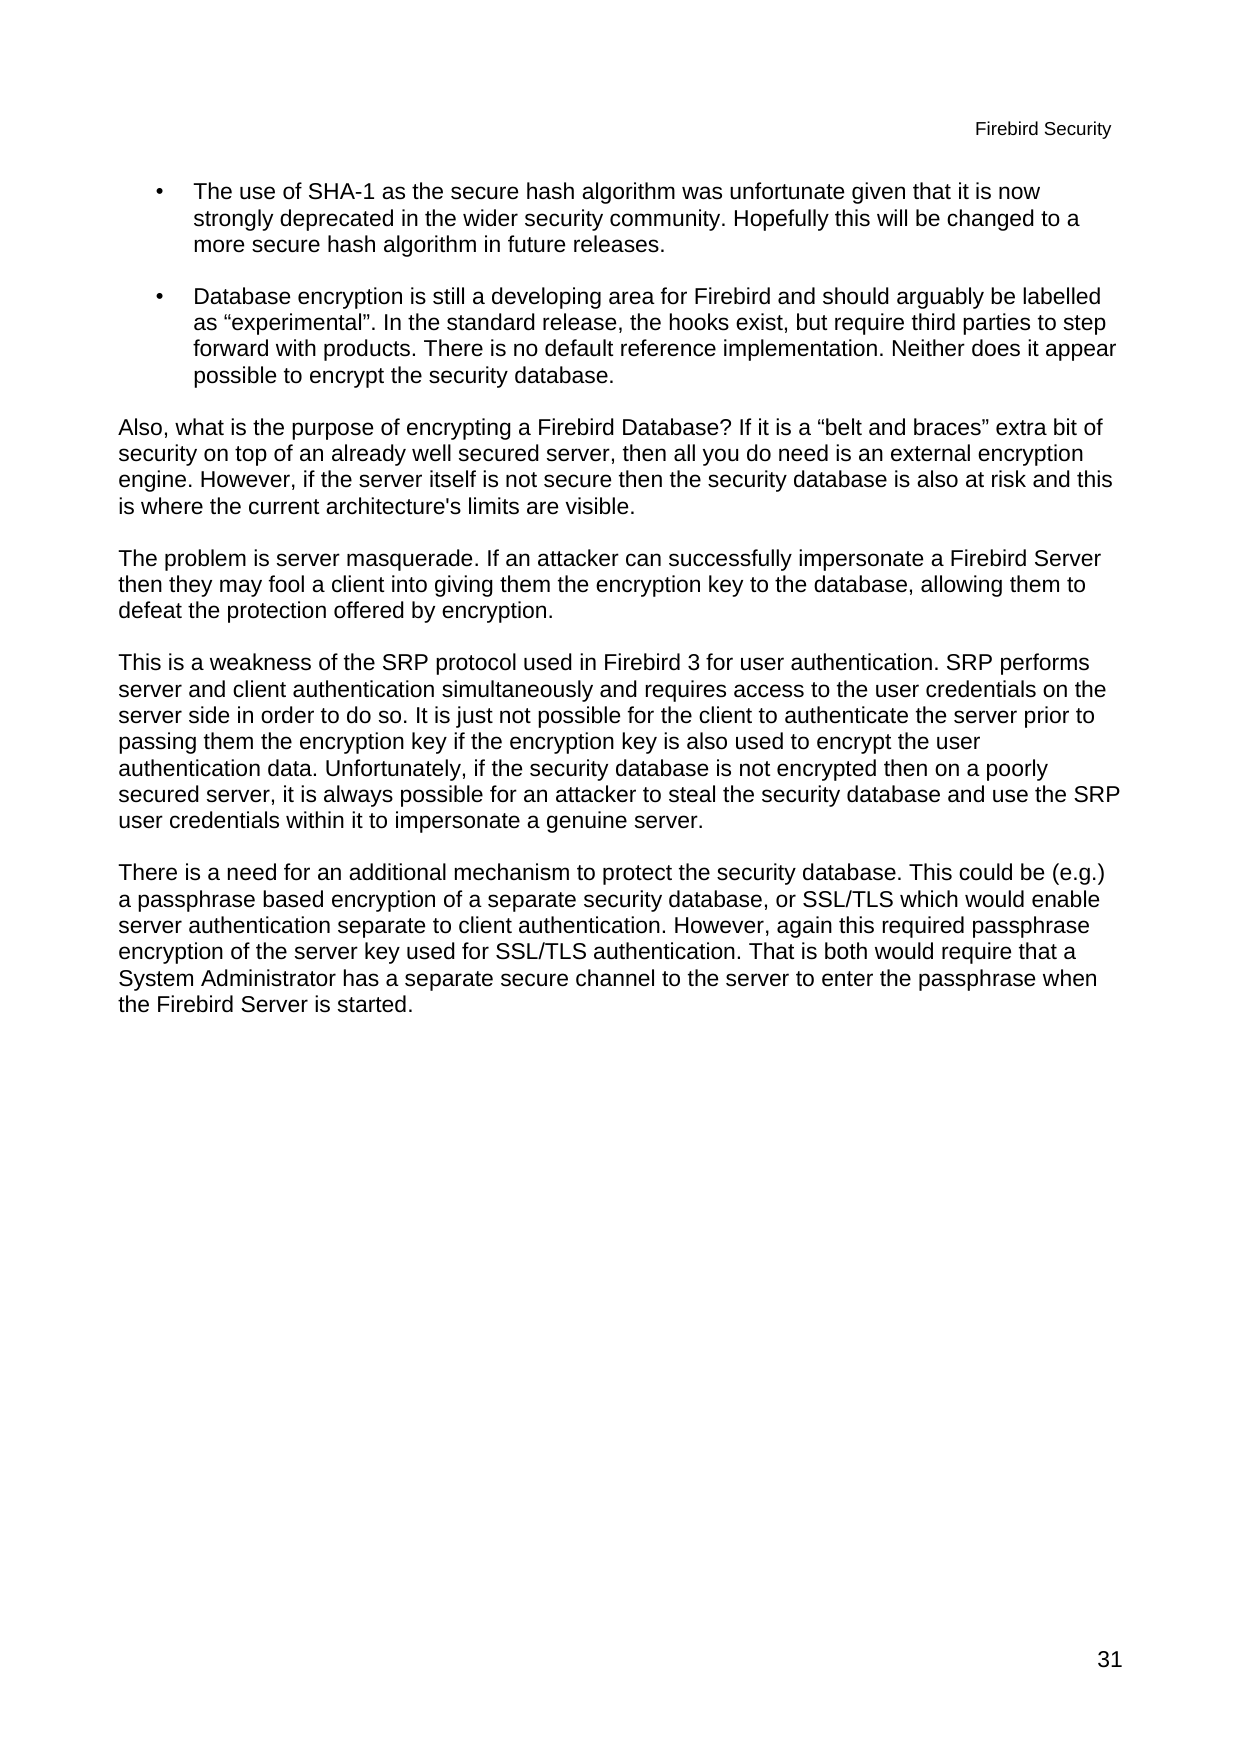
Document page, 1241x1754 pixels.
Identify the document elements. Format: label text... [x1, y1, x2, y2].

text The problem is server masquerade. If an attacker can successfully impersonate a Firebird Server then they may fool a client into giving them the encryption key to the database, allowing them to defeat the protection offered by encryption. [118, 544, 1122, 624]
text There is a need for an additional mechanism to protect the security database. This could be (e.g.) a passphrase based encryption of a separate security database, or SSL/TLS which would enable server authentication separate to client authentication. However, again this required passphrase encryption of the server key used for SSL/TLS authentication. That is both would require that a System Administrator has a separate secure channel to the server to enter the passphrase when the Firebird Server is started. [118, 859, 1122, 1017]
text Also, what is the purpose of encrypting a Firebird Database? If it is a “belt and braces” extra bit of security on top of an already well secured server, then all you do need is an external encryption engine. However, if the server itself is not secure then the security database is also at risk and this is where the current architecture's limits are visible. [118, 414, 1122, 519]
list The use of SHA-1 as the secure hash algorithm was unfortunate given that it is now strongly deprecated in the wider security community. Hopefully this will be changed to a more secure hash algorithm in future releases. [156, 178, 1122, 257]
text This is a weakness of the SRP protocol used in Firebird 3 for user authentication. SRP performs server and client authentication simultaneously and requires access to the user credentials on the server side in order to do so. It is just not possible for the client to authenticate the server prior to passing them the encryption key if the encryption key is also used to encrypt the user authentication data. Unfortunately, if the security database is not encrypted then on a poorly secured server, it is always possible for an attacker to steal the security database and use the SRP user credentials within it to impersonate a genuine server. [118, 649, 1122, 834]
list Database encryption is still a developing area for Firebird and should arguably be labelled as “experimental”. In the standard release, the hooks exist, but require third parties to step forward with products. There is no default reference implementation. Neither does it appear possible to encrypt the security database. [156, 283, 1122, 388]
